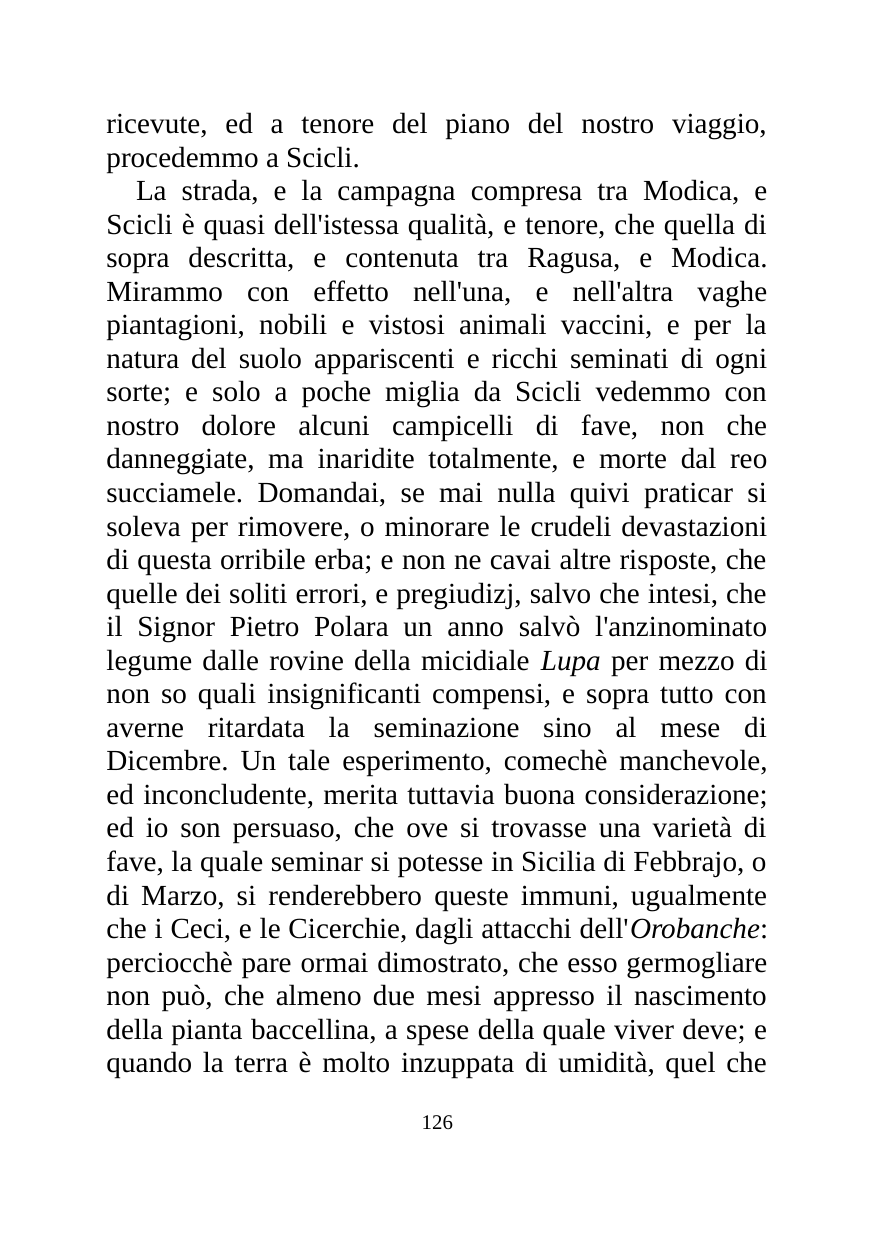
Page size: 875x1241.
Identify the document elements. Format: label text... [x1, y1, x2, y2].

text ricevute, ed a tenore del piano del nostro viaggio, procedemmo a Scicli. [106, 106, 768, 173]
text La strada, e la campagna compresa tra Modica, e Scicli è quasi dell'istessa qualità, e tenore, che quella di sopra descritta, e contenuta tra Ragusa, e Modica. Mirammo con effetto nell'una, e nell'altra vaghe piantagioni, nobili e vistosi animali vaccini, e per la natura del suolo appariscenti e ricchi seminati di ogni sorte; e solo a poche miglia da Scicli vedemmo con nostro dolore alcuni campicelli di fave, non che danneggiate, ma inaridite totalmente, e morte dal reo succiamele. Domandai, se mai nulla quivi praticar si soleva per rimovere, o minorare le crudeli devastazioni di questa orribile erba; e non ne cavai altre risposte, che quelle dei soliti errori, e pregiudizj, salvo che intesi, che il Signor Pietro Polara un anno salvò l'anzinominato legume dalle rovine della micidiale Lupa per mezzo di non so quali insignificanti compensi, e sopra tutto con averne ritardata la seminazione sino al mese di Dicembre. Un tale esperimento, comechè manchevole, ed inconcludente, merita tuttavia buona considerazione; ed io son persuaso, che ove si trovasse una varietà di fave, la quale seminar si potesse in Sicilia di Febbrajo, o di Marzo, si renderebbero queste immuni, ugualmente che i Ceci, e le Cicerchie, dagli attacchi dell'Orobanche: perciocchè pare ormai dimostrato, che esso germogliare non può, che almeno due mesi appresso il nascimento della pianta baccellina, a spese della quale viver deve; e quando la terra è molto inzuppata di umidità, quel che [106, 173, 768, 1079]
